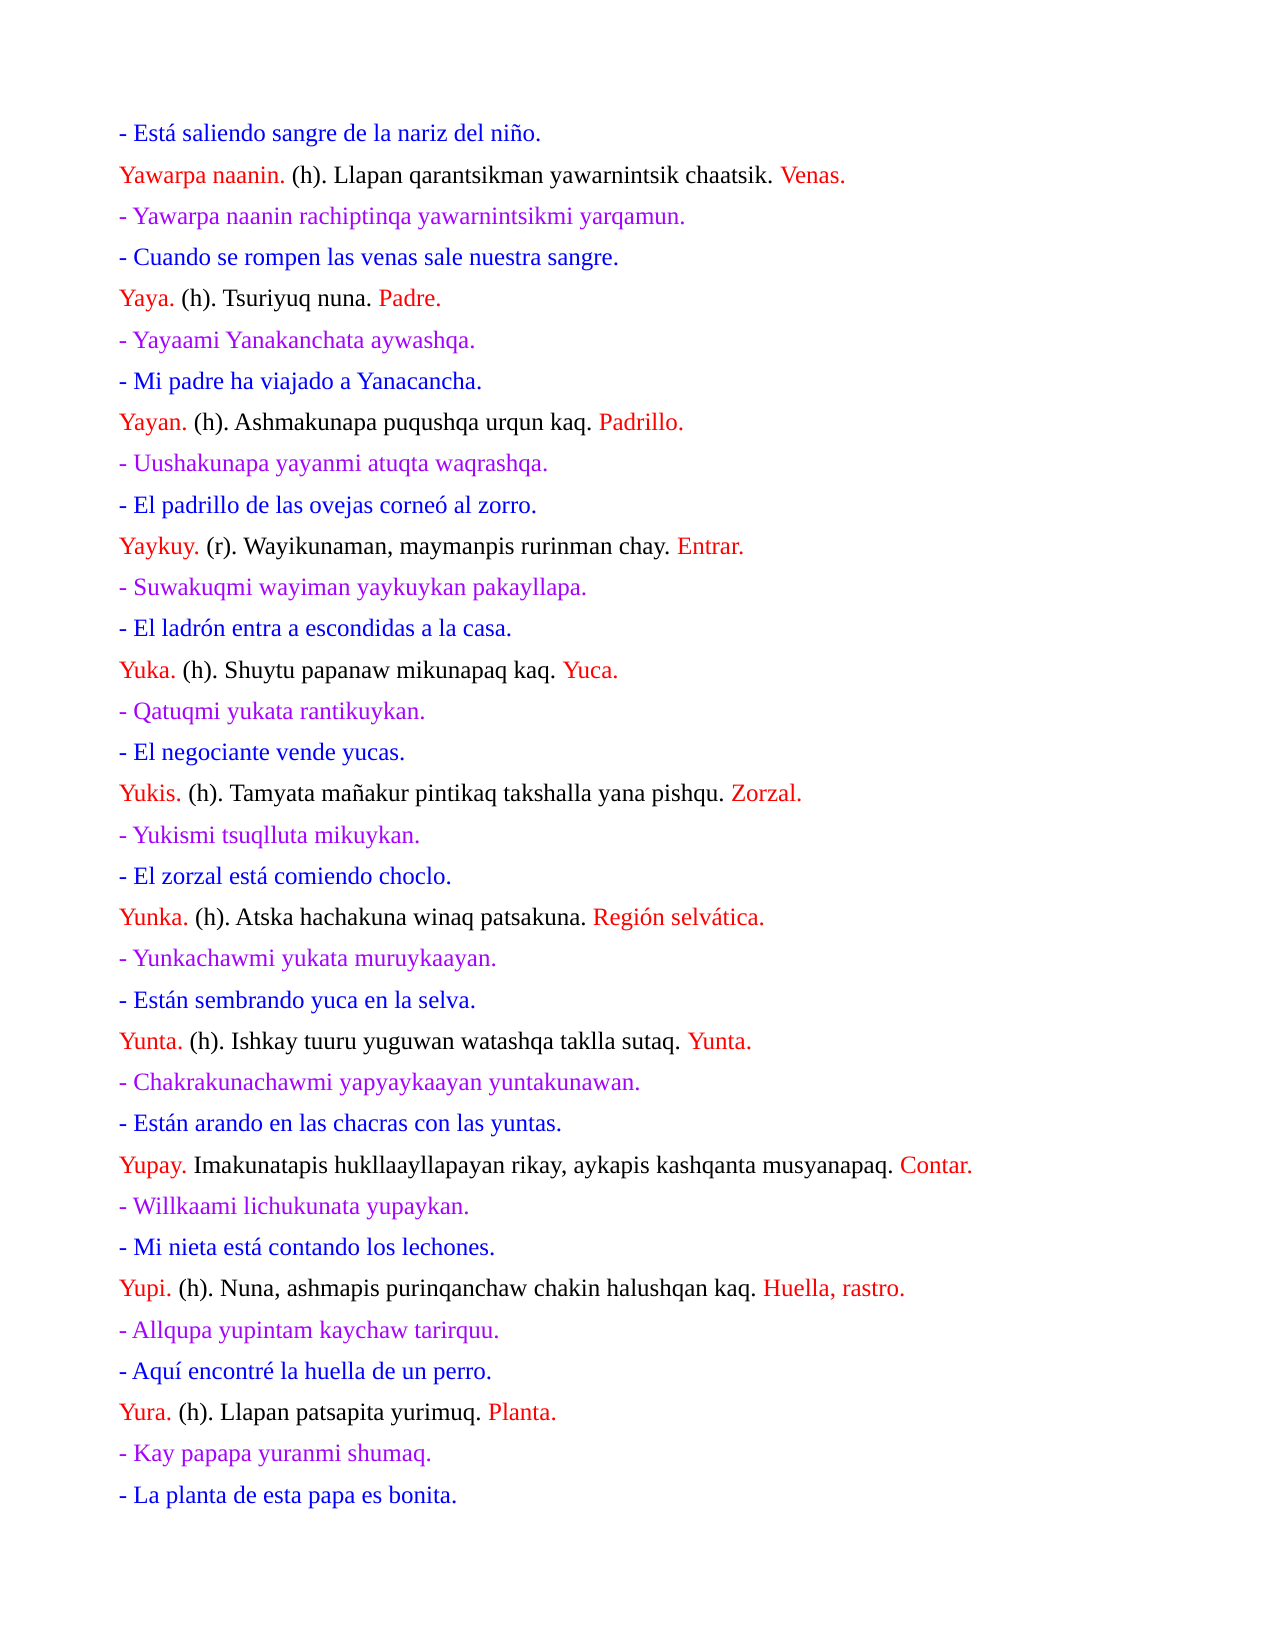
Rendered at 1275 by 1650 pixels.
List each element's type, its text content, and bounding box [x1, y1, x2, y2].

text - Mi padre ha viajado a Yanacancha. [118, 366, 1156, 395]
text Yukis. (h). Tamyata mañakur pintikaq takshalla yana pishqu. Zorzal. [118, 778, 1156, 807]
text Yunka. (h). Atska hachakuna winaq patsakuna. Región selvática. [118, 902, 1156, 931]
text - Están arando en las chacras con las yuntas. [118, 1108, 1156, 1137]
text - El padrillo de las ovejas corneó al zorro. [118, 490, 1156, 518]
text - Suwakuqmi wayiman yaykuykan pakayllapa. [118, 572, 1156, 601]
text Yupi. (h). Nuna, ashmapis purinqanchaw chakin halushqan kaq. Huella, rastro. [118, 1273, 1156, 1302]
text Yuka. (h). Shuytu papanaw mikunapaq kaq. Yuca. [118, 655, 1156, 683]
text - Qatuqmi yukata rantikuykan. [118, 696, 1156, 725]
text - El negociante vende yucas. [118, 737, 1156, 766]
text - Mi nieta está contando los lechones. [118, 1232, 1156, 1261]
text - Kay papapa yuranmi shumaq. [118, 1438, 1156, 1467]
text - Yayaami Yanakanchata aywashqa. [118, 325, 1156, 353]
text Yawarpa naanin. (h). Llapan qarantsikman yawarnintsik chaatsik. Venas. [118, 160, 1156, 188]
text - Aquí encontré la huella de un perro. [118, 1356, 1156, 1385]
text - Yawarpa naanin rachiptinqa yawarnintsikmi yarqamun. [118, 201, 1156, 230]
text Yupay. Imakunatapis hukllaayllapayan rikay, aykapis kashqanta musyanapaq. Contar. [118, 1150, 1156, 1178]
text - Allqupa yupintam kaychaw tarirquu. [118, 1315, 1156, 1343]
text - Están sembrando yuca en la selva. [118, 985, 1156, 1013]
text Yura. (h). Llapan patsapita yurimuq. Planta. [118, 1397, 1156, 1426]
text - El zorzal está comiendo choclo. [118, 861, 1156, 890]
text - La planta de esta papa es bonita. [118, 1480, 1156, 1508]
text - Willkaami lichukunata yupaykan. [118, 1191, 1156, 1220]
text Yunta. (h). Ishkay tuuru yuguwan watashqa taklla sutaq. Yunta. [118, 1026, 1156, 1055]
text - Uushakunapa yayanmi atuqta waqrashqa. [118, 448, 1156, 477]
text - El ladrón entra a escondidas a la casa. [118, 613, 1156, 642]
text - Chakrakunachawmi yapyaykaayan yuntakunawan. [118, 1067, 1156, 1096]
text Yaykuy. (r). Wayikunaman, maymanpis rurinman chay. Entrar. [118, 531, 1156, 560]
text Yaya. (h). Tsuriyuq nuna. Padre. [118, 283, 1156, 312]
text - Cuando se rompen las venas sale nuestra sangre. [118, 242, 1156, 271]
text Yayan. (h). Ashmakunapa puqushqa urqun kaq. Padrillo. [118, 407, 1156, 436]
text - Yukismi tsuqlluta mikuykan. [118, 820, 1156, 848]
text - Yunkachawmi yukata muruykaayan. [118, 943, 1156, 972]
text - Está saliendo sangre de la nariz del niño. [118, 118, 1156, 147]
